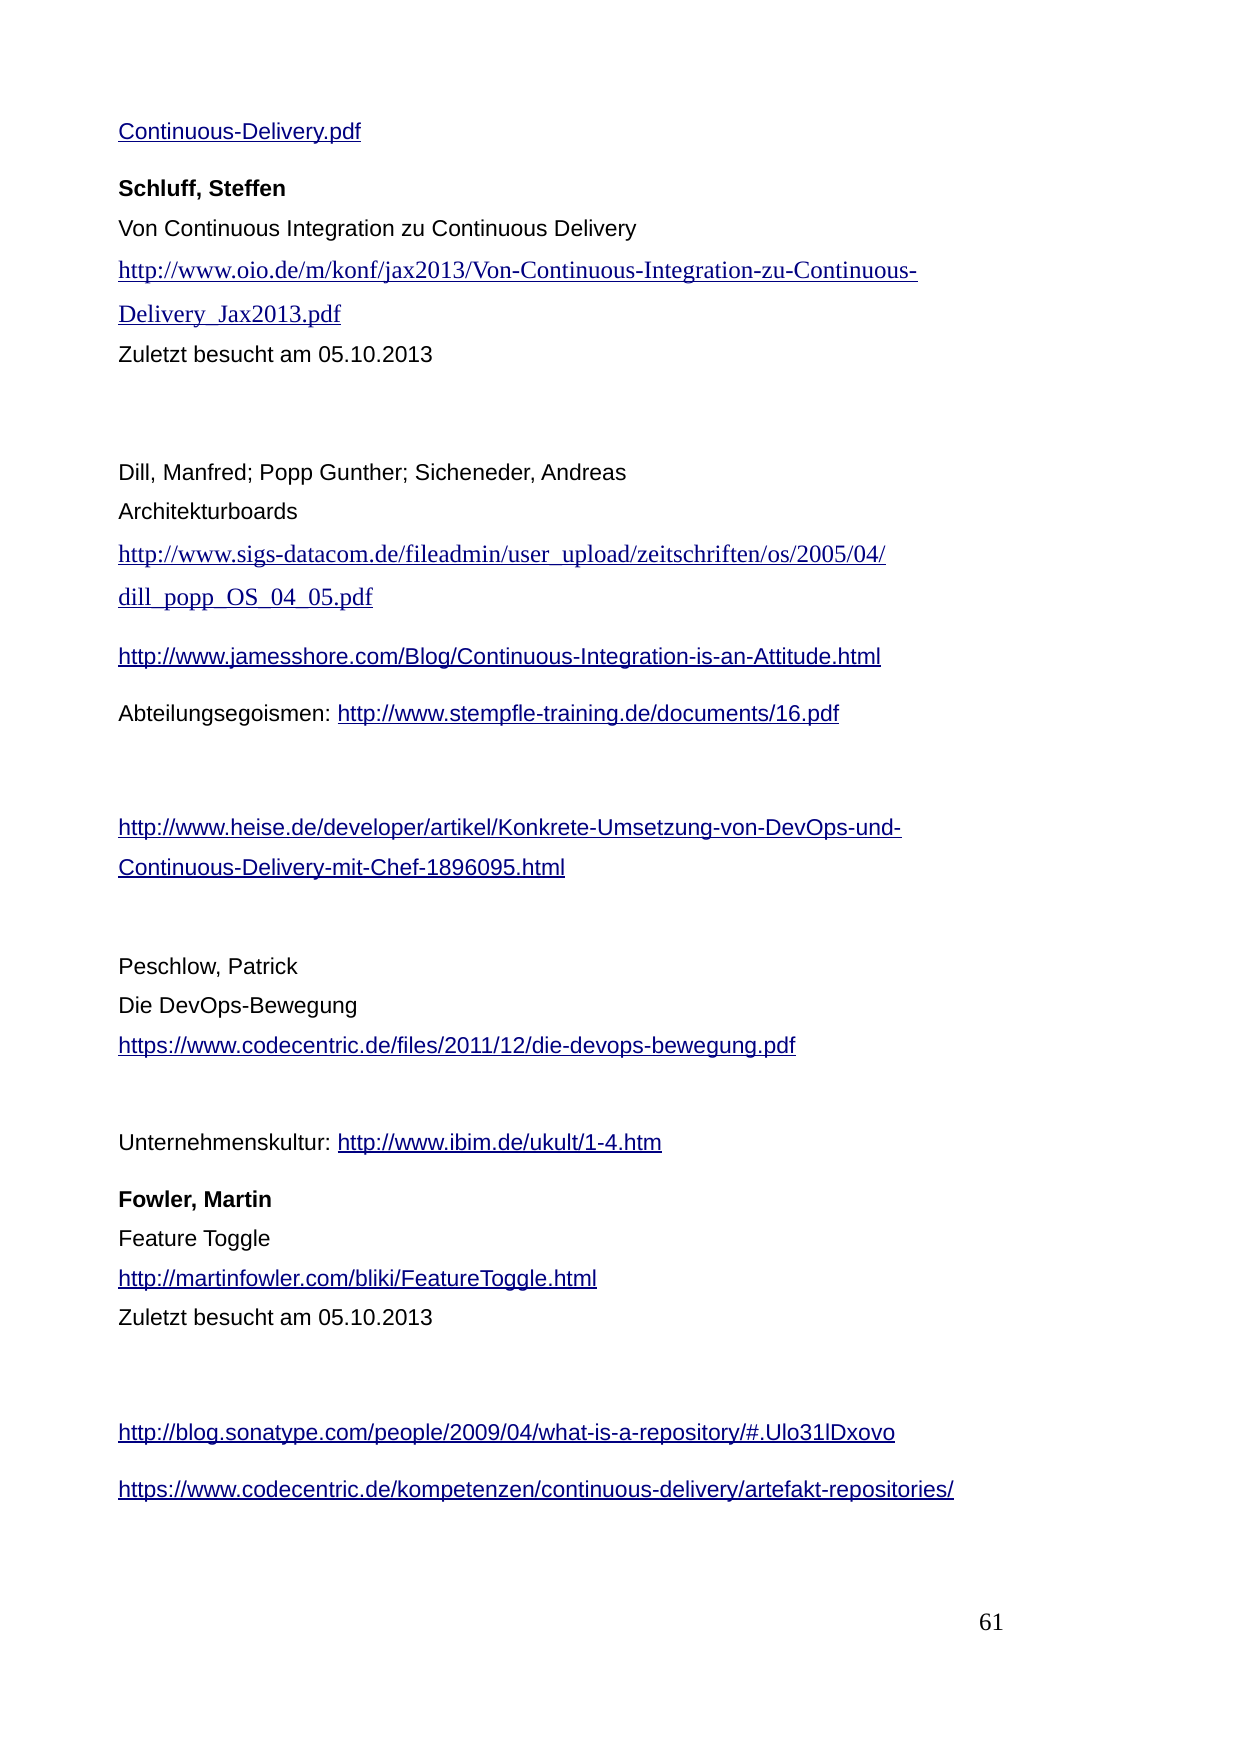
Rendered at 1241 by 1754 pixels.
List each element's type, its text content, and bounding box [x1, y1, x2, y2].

text Unternehmenskultur: http://www.ibim.de/ukult/1-4.htm [118, 1089, 1004, 1155]
text Dill, Manfred; Popp Gunther; Sicheneder, Andreas Architekturboards http://www.sigs-datacom.de/fileadmin/user_upload/zeitschriften/os/2005/04/dill_popp_OS_04_05.pdf [118, 458, 1004, 611]
text http://blog.sonatype.com/people/2009/04/what-is-a-repository/#.Ulo31lDxovo [118, 1418, 1004, 1445]
text Peschlow, Patrick Die DevOps-Bewegung https://www.codecentric.de/files/2011/12/die-devops-bewegung.pdf [118, 911, 1004, 1058]
text Fowler, Martin Feature Toggle http://martinfowler.com/bliki/FeatureToggle.html Zuletzt besucht am 05.10.2013 [118, 1186, 1004, 1330]
text http://www.jamesshore.com/Blog/Continuous-Integration-is-an-Attitude.html [118, 643, 1004, 669]
text Schluff, Steffen Von Continuous Integration zu Continuous Delivery http://www.oio.de/m/konf/jax2013/Von-Continuous-Integration-zu-Continuous-Delivery_Jax2013.pdf Zuletzt besucht am 05.10.2013 [118, 175, 1004, 367]
text Abteilungsegoismen: http://www.stempfle-training.de/documents/16.pdf [118, 700, 1004, 726]
text Continuous-Delivery.pdf [118, 118, 1004, 144]
text https://www.codecentric.de/kompetenzen/continuous-delivery/artefakt-repositories/ [118, 1476, 1004, 1502]
text http://www.heise.de/developer/artikel/Konkrete-Umsetzung-von-DevOps-und-Continuous-Delivery-mit-Chef-1896095.html [118, 814, 1004, 880]
